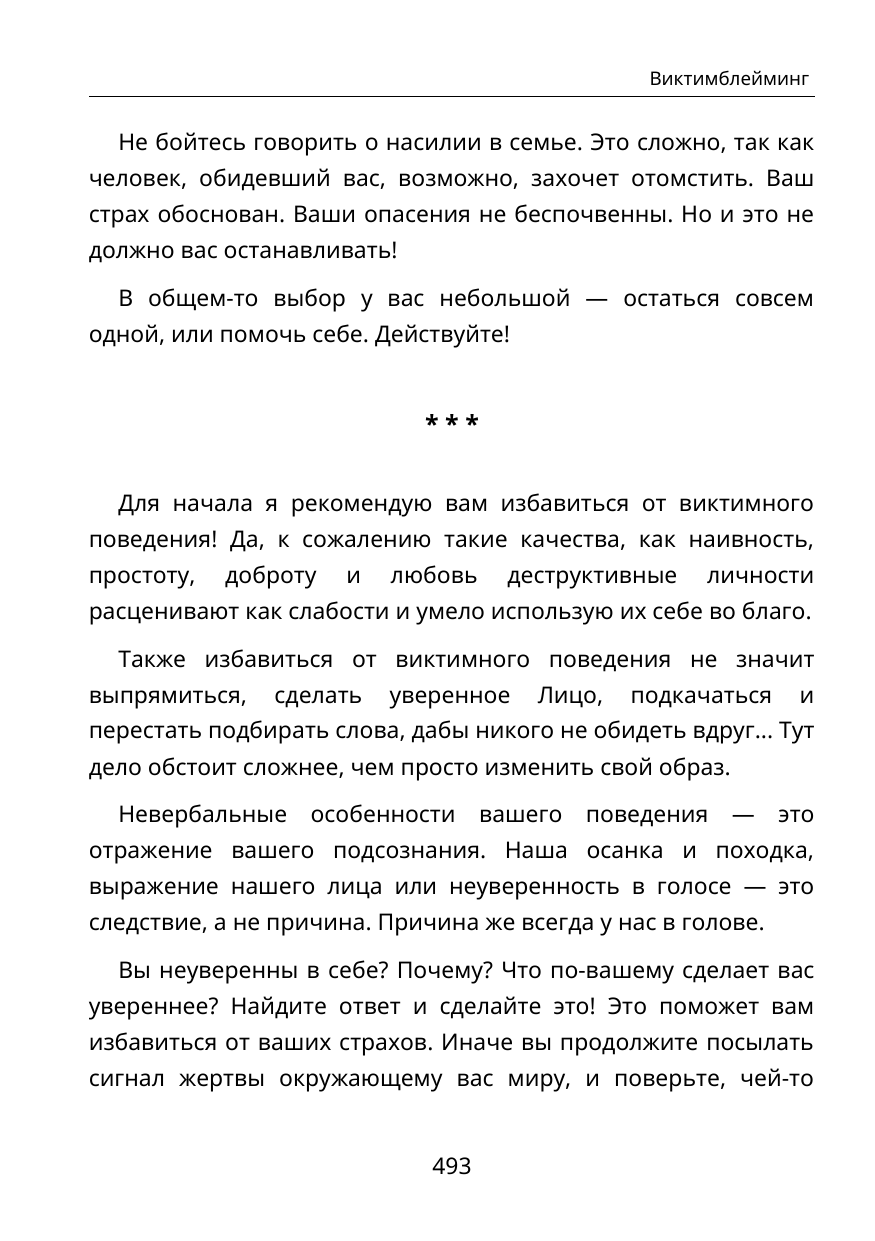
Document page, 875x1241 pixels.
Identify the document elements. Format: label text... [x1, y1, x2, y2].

text Вы неуверенны в себе? Почему? Что по-вашему сделает вас увереннее? Найдите ответ и сделайте это! Это поможет вам избавиться от ваших страхов. Иначе вы продолжите посылать сигнал жертвы окружающему вас миру, и поверьте, чей-то [88, 954, 815, 1093]
text Также избавиться от виктимного поведения не значит выпрямиться, сделать уверенное Лицо, подкачаться и перестать подбирать слова, дабы никого не обидеть вдруг... Тут дело обстоит сложнее, чем просто изменить свой образ. [88, 643, 815, 782]
text Не бойтесь говорить о насилии в семье. Это сложно, так как человек, обидевший вас, возможно, захочет отомстить. Ваш страх обоснован. Ваши опасения не беспочвенны. Но и это не должно вас останавливать! [88, 126, 815, 265]
text В общем-то выбор у вас небольшой — остаться совсем одной, или помочь себе. Действуйте! [88, 282, 815, 349]
subtitle * * * [88, 407, 815, 441]
text Невербальные особенности вашего поведения — это отражение вашего подсознания. Наша осанка и походка, выражение нашего лица или неуверенность в голосе — это следствие, а не причина. Причина же всегда у нас в голове. [88, 798, 815, 937]
text Для начала я рекомендую вам избавиться от виктимного поведения! Да, к сожалению такие качества, как наивность, простоту, доброту и любовь деструктивные личности расценивают как слабости и умело использую их себе во благо. [88, 487, 815, 626]
